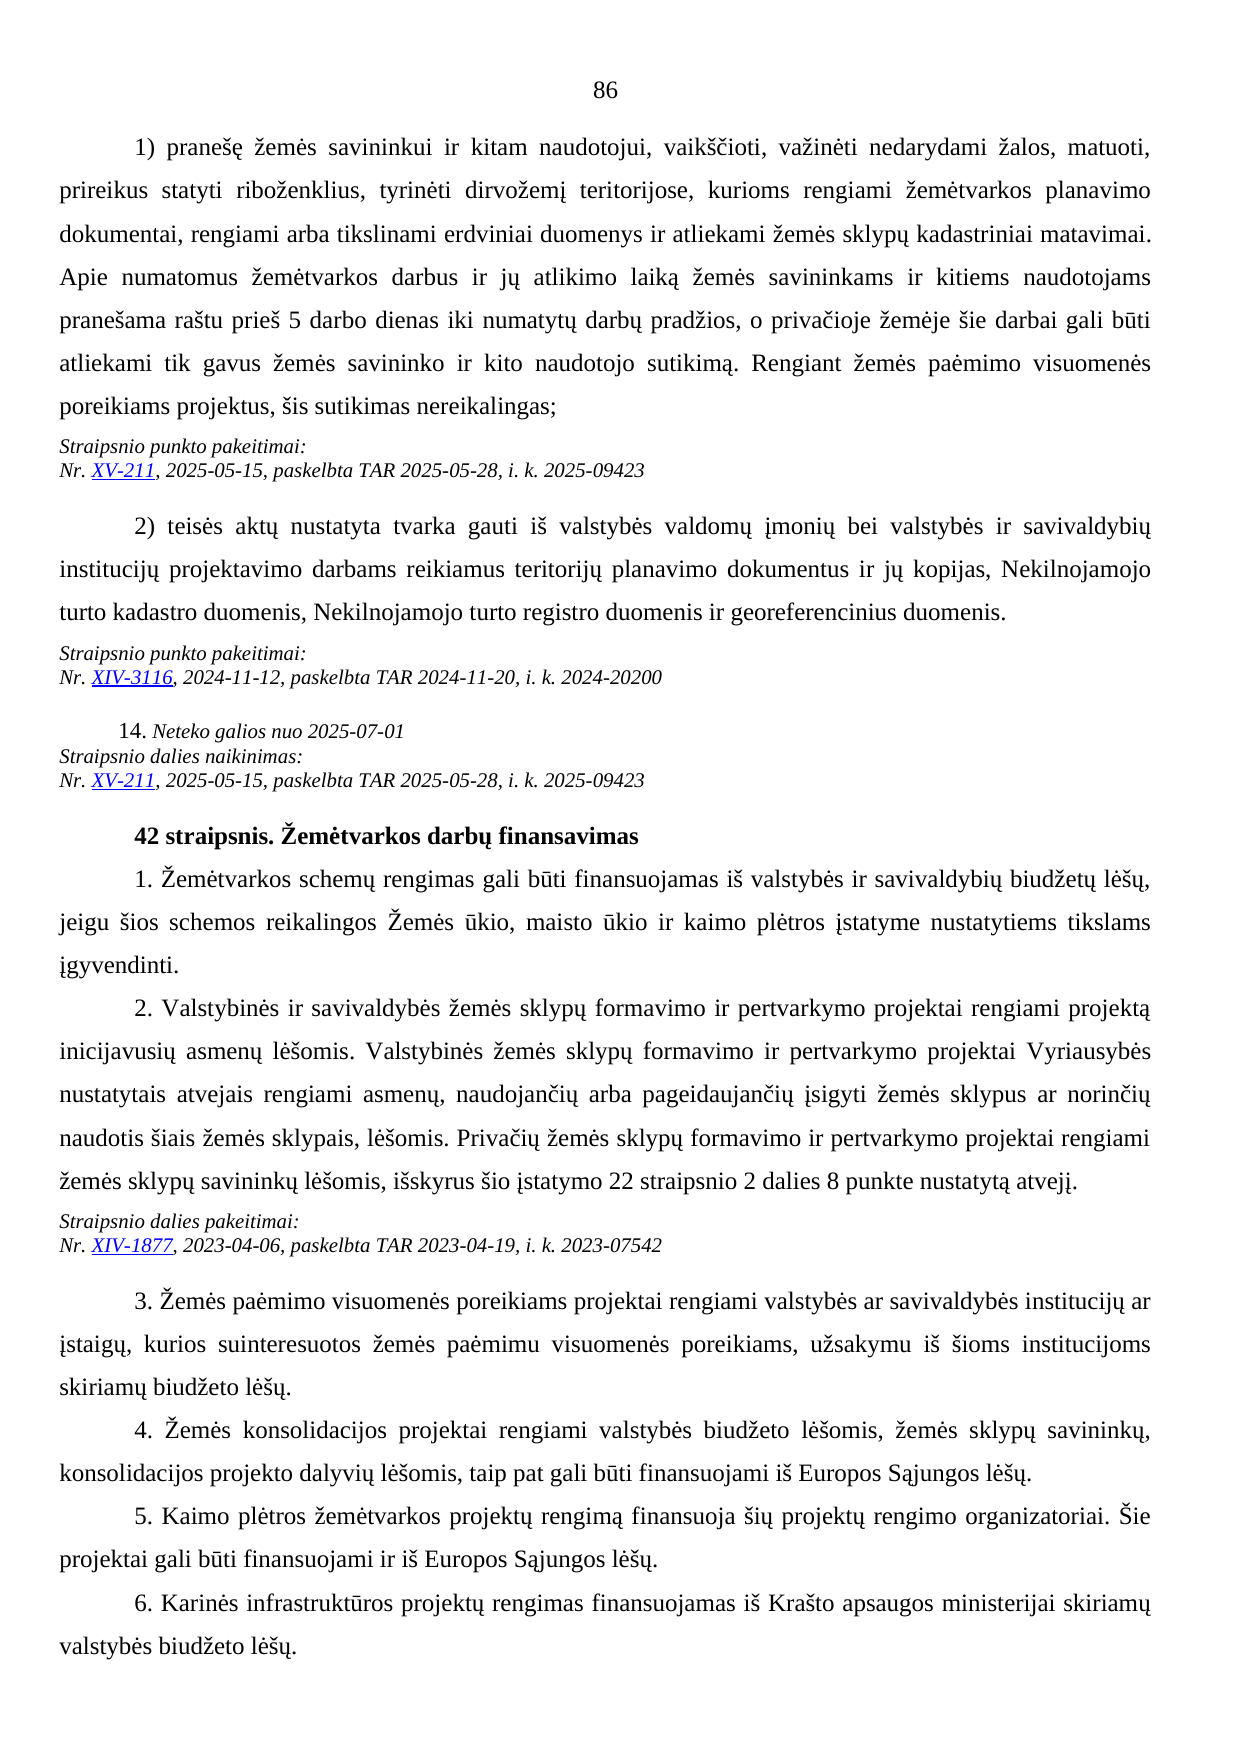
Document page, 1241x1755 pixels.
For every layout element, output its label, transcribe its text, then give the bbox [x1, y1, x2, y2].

text Straipsnio dalies naikinimas: [59, 744, 1152, 768]
text 1) pranešę žemės savininkui ir kitam naudotojui, vaikščioti, važinėti nedarydami žalos, matuoti, prireikus statyti riboženklius, tyrinėti dirvožemį teritorijose, kurioms rengiami žemėtvarkos planavimo dokumentai, rengiami arba tikslinami erdviniai duomenys ir atliekami žemės sklypų kadastriniai matavimai. Apie numatomus žemėtvarkos darbus ir jų atlikimo laiką žemės savininkams ir kitiems naudotojams pranešama raštu prieš 5 darbo dienas iki numatytų darbų pradžios, o privačioje žemėje šie darbai gali būti atliekami tik gavus žemės savininko ir kito naudotojo sutikimą. Rengiant žemės paėmimo visuomenės poreikiams projektus, šis sutikimas nereikalingas; [59, 132, 1152, 420]
text 2) teisės aktų nustatyta tvarka gauti iš valstybės valdomų įmonių bei valstybės ir savivaldybių institucijų projektavimo darbams reikiamus teritorijų planavimo dokumentus ir jų kopijas, Nekilnojamojo turto kadastro duomenis, Nekilnojamojo turto registro duomenis ir georeferencinius duomenis. [59, 511, 1152, 626]
text 1. Žemėtvarkos schemų rengimas gali būti finansuojamas iš valstybės ir savivaldybių biudžetų lėšų, jeigu šios schemos reikalingos Žemės ūkio, maisto ūkio ir kaimo plėtros įstatyme nustatytiems tikslams įgyvendinti. [59, 864, 1152, 979]
text 42 straipsnis. Žemėtvarkos darbų finansavimas [59, 821, 1152, 849]
text Straipsnio punkto pakeitimai: [59, 641, 1152, 665]
text Nr. XV-211, 2025-05-15, paskelbta TAR 2025-05-28, i. k. 2025-09423 [59, 458, 1152, 482]
text Nr. XIV-3116, 2024-11-12, paskelbta TAR 2024-11-20, i. k. 2024-20200 [59, 665, 1152, 689]
text 5. Kaimo plėtros žemėtvarkos projektų rengimą finansuoja šių projektų rengimo organizatoriai. Šie projektai gali būti finansuojami ir iš Europos Sąjungos lėšų. [59, 1501, 1152, 1573]
text Nr. XIV-1877, 2023-04-06, paskelbta TAR 2023-04-19, i. k. 2023-07542 [59, 1233, 1152, 1257]
text Nr. XV-211, 2025-05-15, paskelbta TAR 2025-05-28, i. k. 2025-09423 [59, 768, 1152, 792]
text 2. Valstybinės ir savivaldybės žemės sklypų formavimo ir pertvarkymo projektai rengiami projektą inicijavusių asmenų lėšomis. Valstybinės žemės sklypų formavimo ir pertvarkymo projektai Vyriausybės nustatytais atvejais rengiami asmenų, naudojančių arba pageidaujančių įsigyti žemės sklypus ar norinčių naudotis šiais žemės sklypais, lėšomis. Privačių žemės sklypų formavimo ir pertvarkymo projektai rengiami žemės sklypų savininkų lėšomis, išskyrus šio įstatymo 22 straipsnio 2 dalies 8 punkte nustatytą atvejį. [59, 993, 1152, 1194]
text 4. Žemės konsolidacijos projektai rengiami valstybės biudžeto lėšomis, žemės sklypų savininkų, konsolidacijos projekto dalyvių lėšomis, taip pat gali būti finansuojami iš Europos Sąjungos lėšų. [59, 1415, 1152, 1487]
text 14. Neteko galios nuo 2025-07-01 [59, 717, 1152, 744]
text Straipsnio dalies pakeitimai: [59, 1209, 1152, 1233]
text 6. Karinės infrastruktūros projektų rengimas finansuojamas iš Krašto apsaugos ministerijai skiriamų valstybės biudžeto lėšų. [59, 1588, 1152, 1659]
text 3. Žemės paėmimo visuomenės poreikiams projektai rengiami valstybės ar savivaldybės institucijų ar įstaigų, kurios suinteresuotos žemės paėmimu visuomenės poreikiams, užsakymu iš šioms institucijoms skiriamų biudžeto lėšų. [59, 1286, 1152, 1401]
text Straipsnio punkto pakeitimai: [59, 434, 1152, 458]
